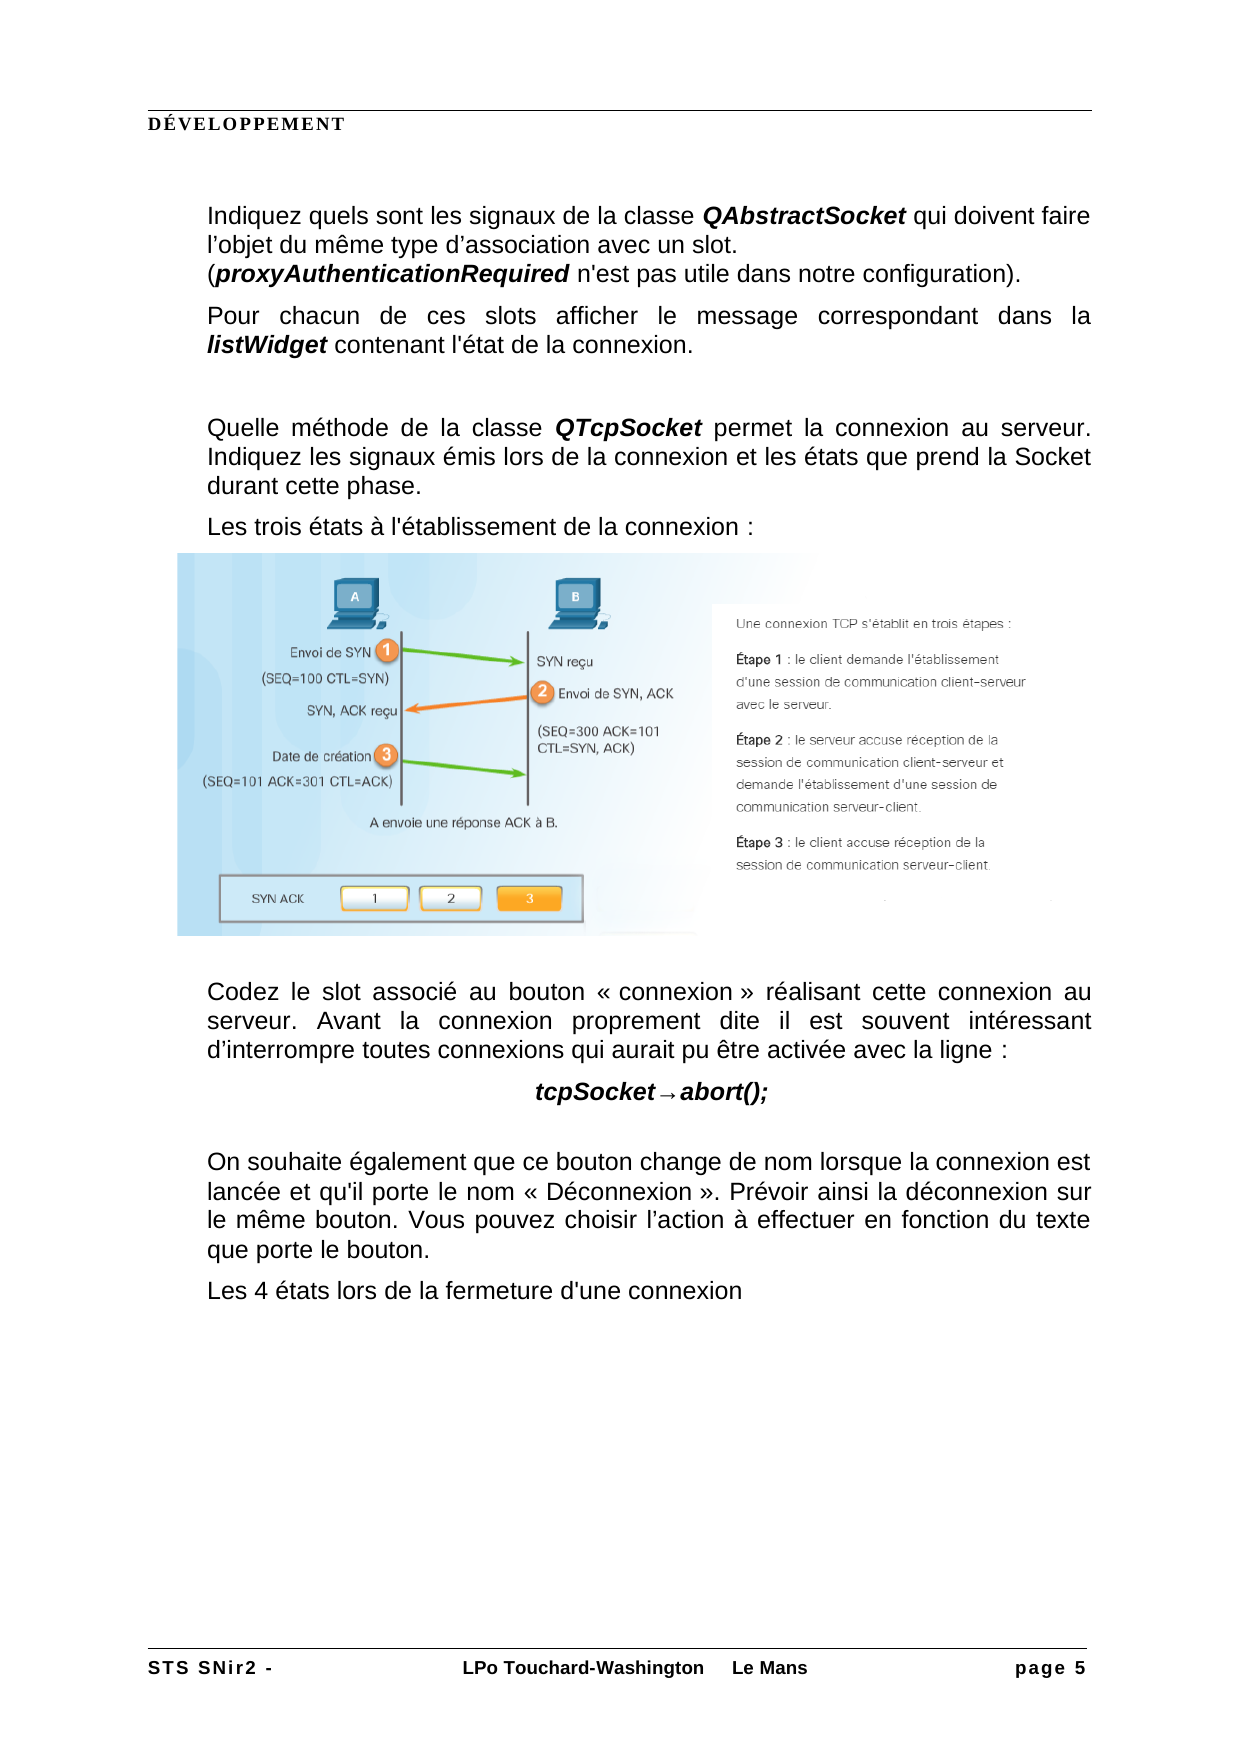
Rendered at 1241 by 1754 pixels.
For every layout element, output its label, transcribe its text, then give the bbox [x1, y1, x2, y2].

text Pour chacun de ces slots afficher le message correspondant dans la listWidget contenant l'état de la connexion. [207, 301, 1092, 359]
text On souhaite également que ce bouton change de nom lorsque la connexion est lancée et qu'il porte le nom « Déconnexion ». Prévoir ainsi la déconnexion sur le même bouton. Vous pouvez choisir l’action à effectuer en fonction du texte que porte le bouton. [207, 1118, 1092, 1263]
text Les 4 états lors de la fermeture d'une connexion [207, 1276, 1092, 1305]
text Codez le slot associé au bouton « connexion » réalisant cette connexion au serveur. Avant la connexion proprement dite il est souvent intéressant d’interrompre toutes connexions qui aurait pu être activée avec la ligne : [207, 977, 1092, 1064]
picture [177, 553, 1063, 936]
text Quelle méthode de la classe QTcpSocket permet la connexion au serveur. Indiquez les signaux émis lors de la connexion et les états que prend la Socket durant cette phase. [207, 412, 1092, 500]
text tcpSocket→abort(); [207, 1077, 1092, 1106]
text Indiquez quels sont les signaux de la classe QAbstractSocket qui doivent faire l’objet du même type d’association avec un slot. (proxyAuthenticationRequired n'est pas utile dans notre configuration). [207, 201, 1092, 288]
text Les trois états à l'établissement de la connexion : [207, 512, 1092, 541]
